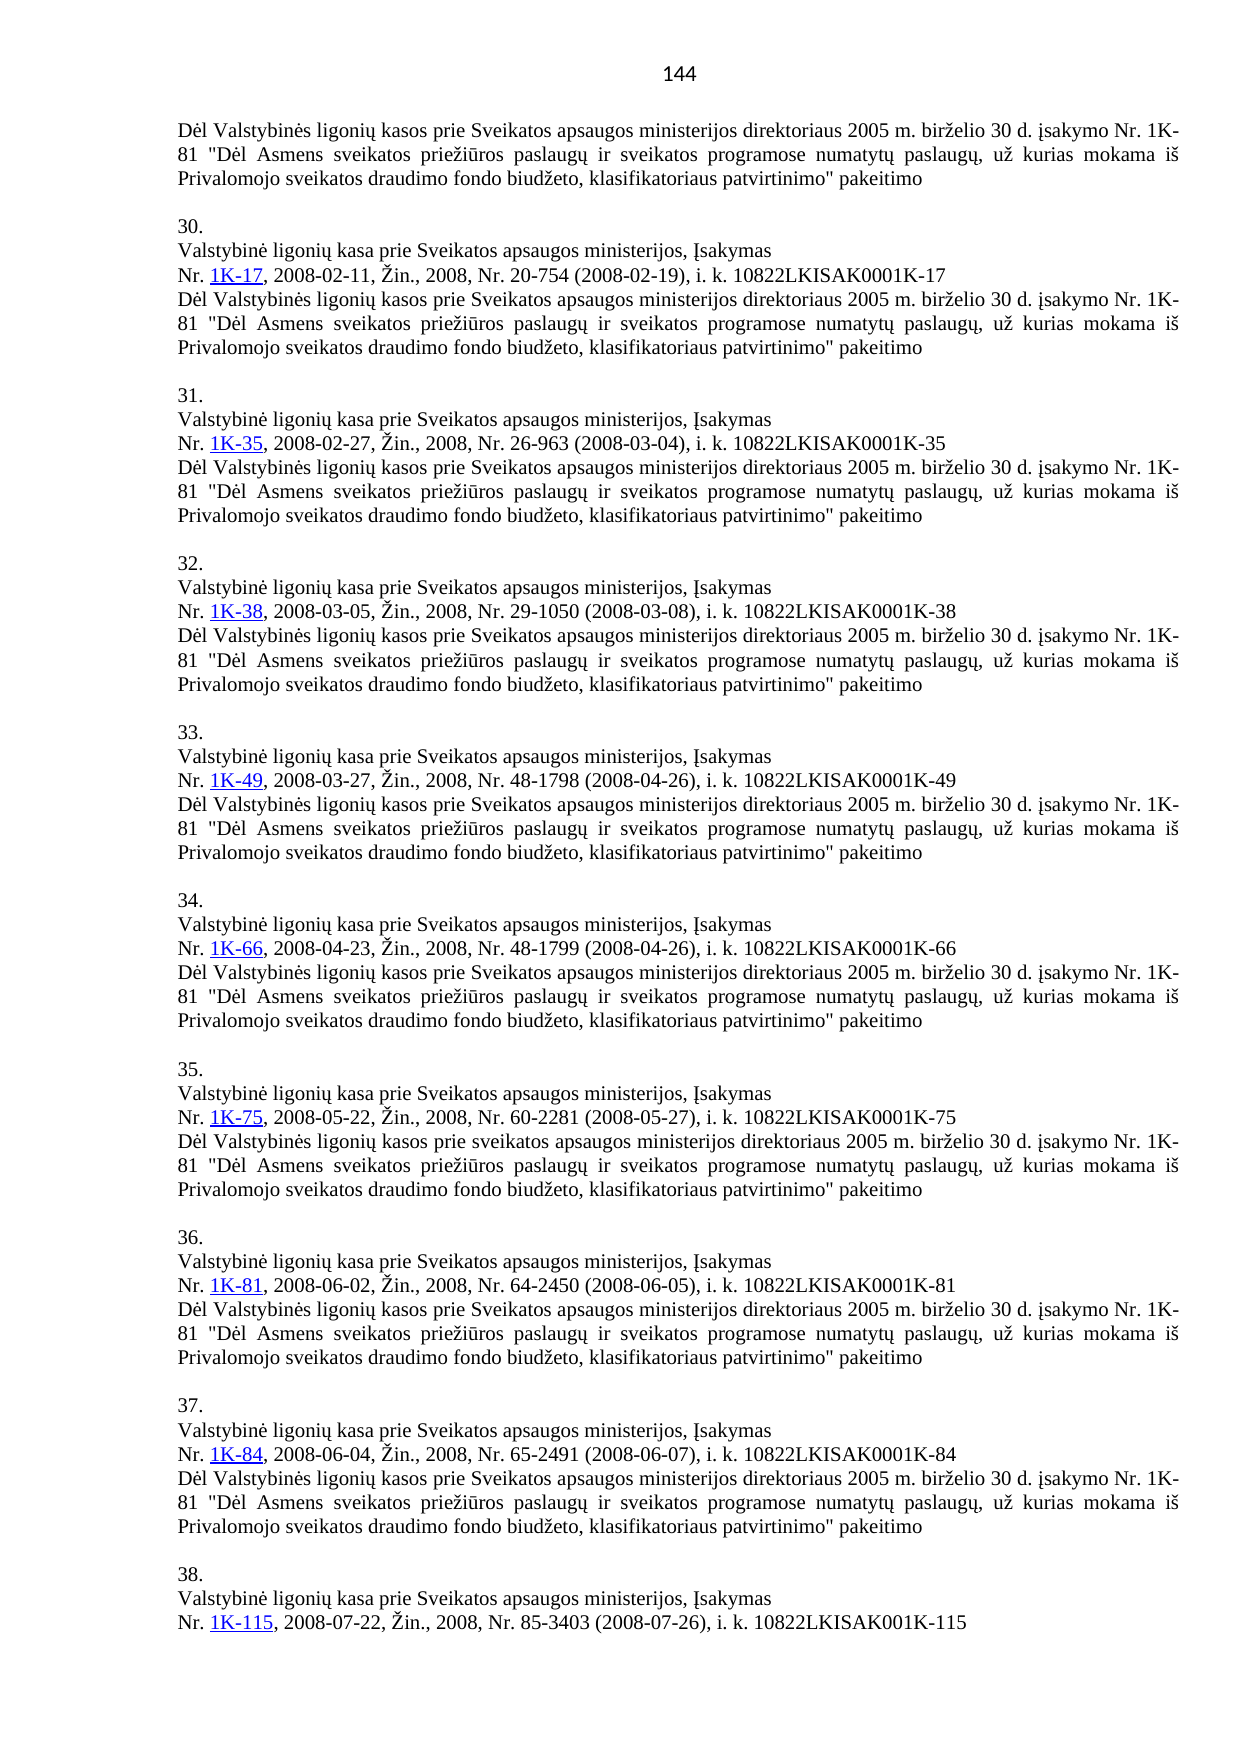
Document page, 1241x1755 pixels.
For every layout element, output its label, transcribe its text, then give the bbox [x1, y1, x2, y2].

text Nr. 1K-84, 2008-06-04, Žin., 2008, Nr. 65-2491 (2008-06-07), i. k. 10822LKISAK0001K-84 [177, 1442, 1181, 1466]
text Dėl Valstybinės ligonių kasos prie Sveikatos apsaugos ministerijos direktoriaus 2005 m. birželio 30 d. įsakymo Nr. 1K-81 "Dėl Asmens sveikatos priežiūros paslaugų ir sveikatos programose numatytų paslaugų, už kurias mokama iš Privalomojo sveikatos draudimo fondo biudžeto, klasifikatoriaus patvirtinimo" pakeitimo [177, 1297, 1181, 1369]
text Nr. 1K-66, 2008-04-23, Žin., 2008, Nr. 48-1799 (2008-04-26), i. k. 10822LKISAK0001K-66 [177, 936, 1181, 960]
text 36. [177, 1225, 1181, 1249]
text Dėl Valstybinės ligonių kasos prie Sveikatos apsaugos ministerijos direktoriaus 2005 m. birželio 30 d. įsakymo Nr. 1K-81 "Dėl Asmens sveikatos priežiūros paslaugų ir sveikatos programose numatytų paslaugų, už kurias mokama iš Privalomojo sveikatos draudimo fondo biudžeto, klasifikatoriaus patvirtinimo" pakeitimo [177, 623, 1181, 696]
text Nr. 1K-81, 2008-06-02, Žin., 2008, Nr. 64-2450 (2008-06-05), i. k. 10822LKISAK0001K-81 [177, 1273, 1181, 1297]
text Nr. 1K-35, 2008-02-27, Žin., 2008, Nr. 26-963 (2008-03-04), i. k. 10822LKISAK0001K-35 [177, 431, 1181, 455]
text Valstybinė ligonių kasa prie Sveikatos apsaugos ministerijos, Įsakymas [177, 575, 1181, 599]
text Nr. 1K-115, 2008-07-22, Žin., 2008, Nr. 85-3403 (2008-07-26), i. k. 10822LKISAK001K-115 [177, 1610, 1181, 1634]
text 32. [177, 551, 1181, 575]
text Dėl Valstybinės ligonių kasos prie Sveikatos apsaugos ministerijos direktoriaus 2005 m. birželio 30 d. įsakymo Nr. 1K-81 "Dėl Asmens sveikatos priežiūros paslaugų ir sveikatos programose numatytų paslaugų, už kurias mokama iš Privalomojo sveikatos draudimo fondo biudžeto, klasifikatoriaus patvirtinimo" pakeitimo [177, 792, 1181, 864]
text Dėl Valstybinės ligonių kasos prie sveikatos apsaugos ministerijos direktoriaus 2005 m. birželio 30 d. įsakymo Nr. 1K-81 "Dėl Asmens sveikatos priežiūros paslaugų ir sveikatos programose numatytų paslaugų, už kurias mokama iš Privalomojo sveikatos draudimo fondo biudžeto, klasifikatoriaus patvirtinimo" pakeitimo [177, 1129, 1181, 1201]
text Dėl Valstybinės ligonių kasos prie Sveikatos apsaugos ministerijos direktoriaus 2005 m. birželio 30 d. įsakymo Nr. 1K-81 "Dėl Asmens sveikatos priežiūros paslaugų ir sveikatos programose numatytų paslaugų, už kurias mokama iš Privalomojo sveikatos draudimo fondo biudžeto, klasifikatoriaus patvirtinimo" pakeitimo [177, 455, 1181, 527]
text Nr. 1K-17, 2008-02-11, Žin., 2008, Nr. 20-754 (2008-02-19), i. k. 10822LKISAK0001K-17 [177, 262, 1181, 287]
text Nr. 1K-38, 2008-03-05, Žin., 2008, Nr. 29-1050 (2008-03-08), i. k. 10822LKISAK0001K-38 [177, 599, 1181, 623]
text Dėl Valstybinės ligonių kasos prie Sveikatos apsaugos ministerijos direktoriaus 2005 m. birželio 30 d. įsakymo Nr. 1K-81 "Dėl Asmens sveikatos priežiūros paslaugų ir sveikatos programose numatytų paslaugų, už kurias mokama iš Privalomojo sveikatos draudimo fondo biudžeto, klasifikatoriaus patvirtinimo" pakeitimo [177, 1466, 1181, 1538]
text Valstybinė ligonių kasa prie Sveikatos apsaugos ministerijos, Įsakymas [177, 912, 1181, 936]
text Valstybinė ligonių kasa prie Sveikatos apsaugos ministerijos, Įsakymas [177, 1249, 1181, 1273]
text 37. [177, 1393, 1181, 1417]
text 34. [177, 888, 1181, 912]
text Valstybinė ligonių kasa prie Sveikatos apsaugos ministerijos, Įsakymas [177, 407, 1181, 431]
text 38. [177, 1562, 1181, 1586]
text Valstybinė ligonių kasa prie Sveikatos apsaugos ministerijos, Įsakymas [177, 744, 1181, 768]
text Valstybinė ligonių kasa prie Sveikatos apsaugos ministerijos, Įsakymas [177, 1081, 1181, 1105]
text 30. [177, 214, 1181, 238]
text 31. [177, 383, 1181, 407]
text Valstybinė ligonių kasa prie Sveikatos apsaugos ministerijos, Įsakymas [177, 1417, 1181, 1442]
text Valstybinė ligonių kasa prie Sveikatos apsaugos ministerijos, Įsakymas [177, 238, 1181, 262]
text Valstybinė ligonių kasa prie Sveikatos apsaugos ministerijos, Įsakymas [177, 1586, 1181, 1610]
text Dėl Valstybinės ligonių kasos prie Sveikatos apsaugos ministerijos direktoriaus 2005 m. birželio 30 d. įsakymo Nr. 1K-81 "Dėl Asmens sveikatos priežiūros paslaugų ir sveikatos programose numatytų paslaugų, už kurias mokama iš Privalomojo sveikatos draudimo fondo biudžeto, klasifikatoriaus patvirtinimo" pakeitimo [177, 118, 1181, 190]
text Dėl Valstybinės ligonių kasos prie Sveikatos apsaugos ministerijos direktoriaus 2005 m. birželio 30 d. įsakymo Nr. 1K-81 "Dėl Asmens sveikatos priežiūros paslaugų ir sveikatos programose numatytų paslaugų, už kurias mokama iš Privalomojo sveikatos draudimo fondo biudžeto, klasifikatoriaus patvirtinimo" pakeitimo [177, 287, 1181, 359]
text Nr. 1K-75, 2008-05-22, Žin., 2008, Nr. 60-2281 (2008-05-27), i. k. 10822LKISAK0001K-75 [177, 1105, 1181, 1129]
text 33. [177, 720, 1181, 744]
text 35. [177, 1057, 1181, 1081]
text Nr. 1K-49, 2008-03-27, Žin., 2008, Nr. 48-1798 (2008-04-26), i. k. 10822LKISAK0001K-49 [177, 768, 1181, 792]
text Dėl Valstybinės ligonių kasos prie Sveikatos apsaugos ministerijos direktoriaus 2005 m. birželio 30 d. įsakymo Nr. 1K-81 "Dėl Asmens sveikatos priežiūros paslaugų ir sveikatos programose numatytų paslaugų, už kurias mokama iš Privalomojo sveikatos draudimo fondo biudžeto, klasifikatoriaus patvirtinimo" pakeitimo [177, 960, 1181, 1032]
